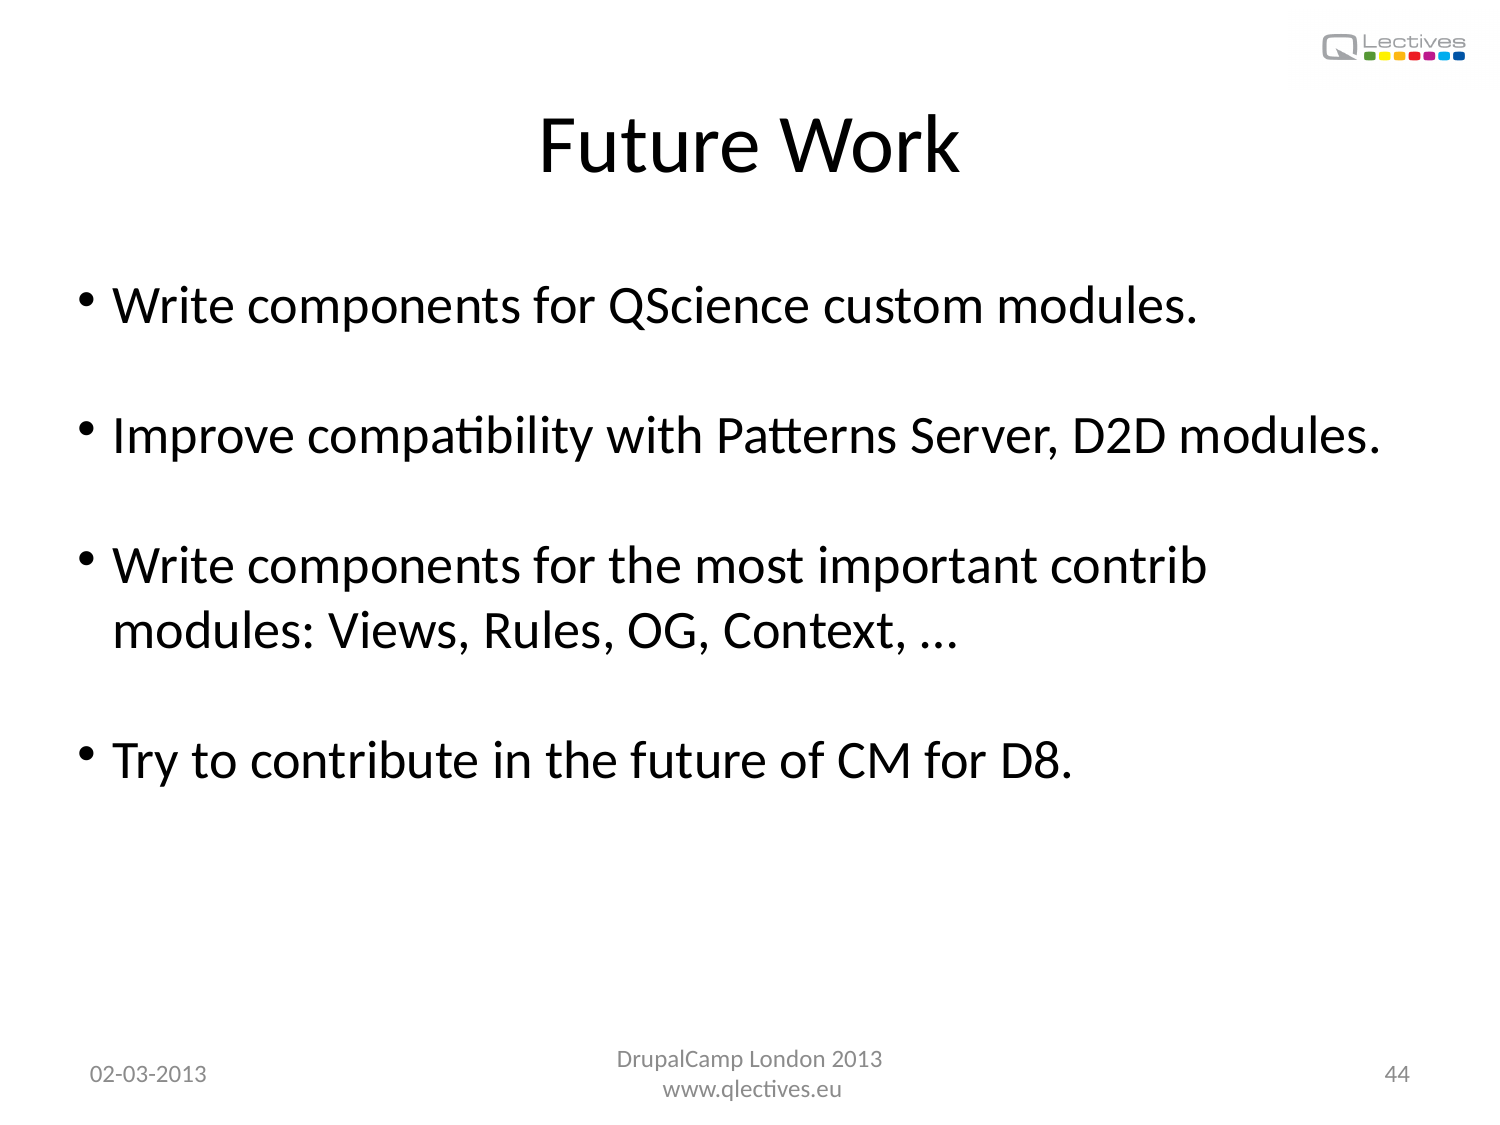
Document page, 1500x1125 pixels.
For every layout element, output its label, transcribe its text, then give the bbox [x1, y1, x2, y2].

text_box Write components for QScience custom modules. Improve compatibility with Patterns Server, D2D modules. Write components for the most important contrib modules: Views, Rules, OG, Context, … Try to contribute in the future of CM for D8. [62, 262, 1425, 1005]
text_box 02-03-2013 [74, 1042, 425, 1103]
picture [1288, 9, 1500, 90]
text_box Future Work [75, 45, 1425, 233]
text_box DrupalCamp London 2013 www.qlectives.eu [512, 1042, 988, 1103]
text_box [1074, 1042, 1425, 1103]
